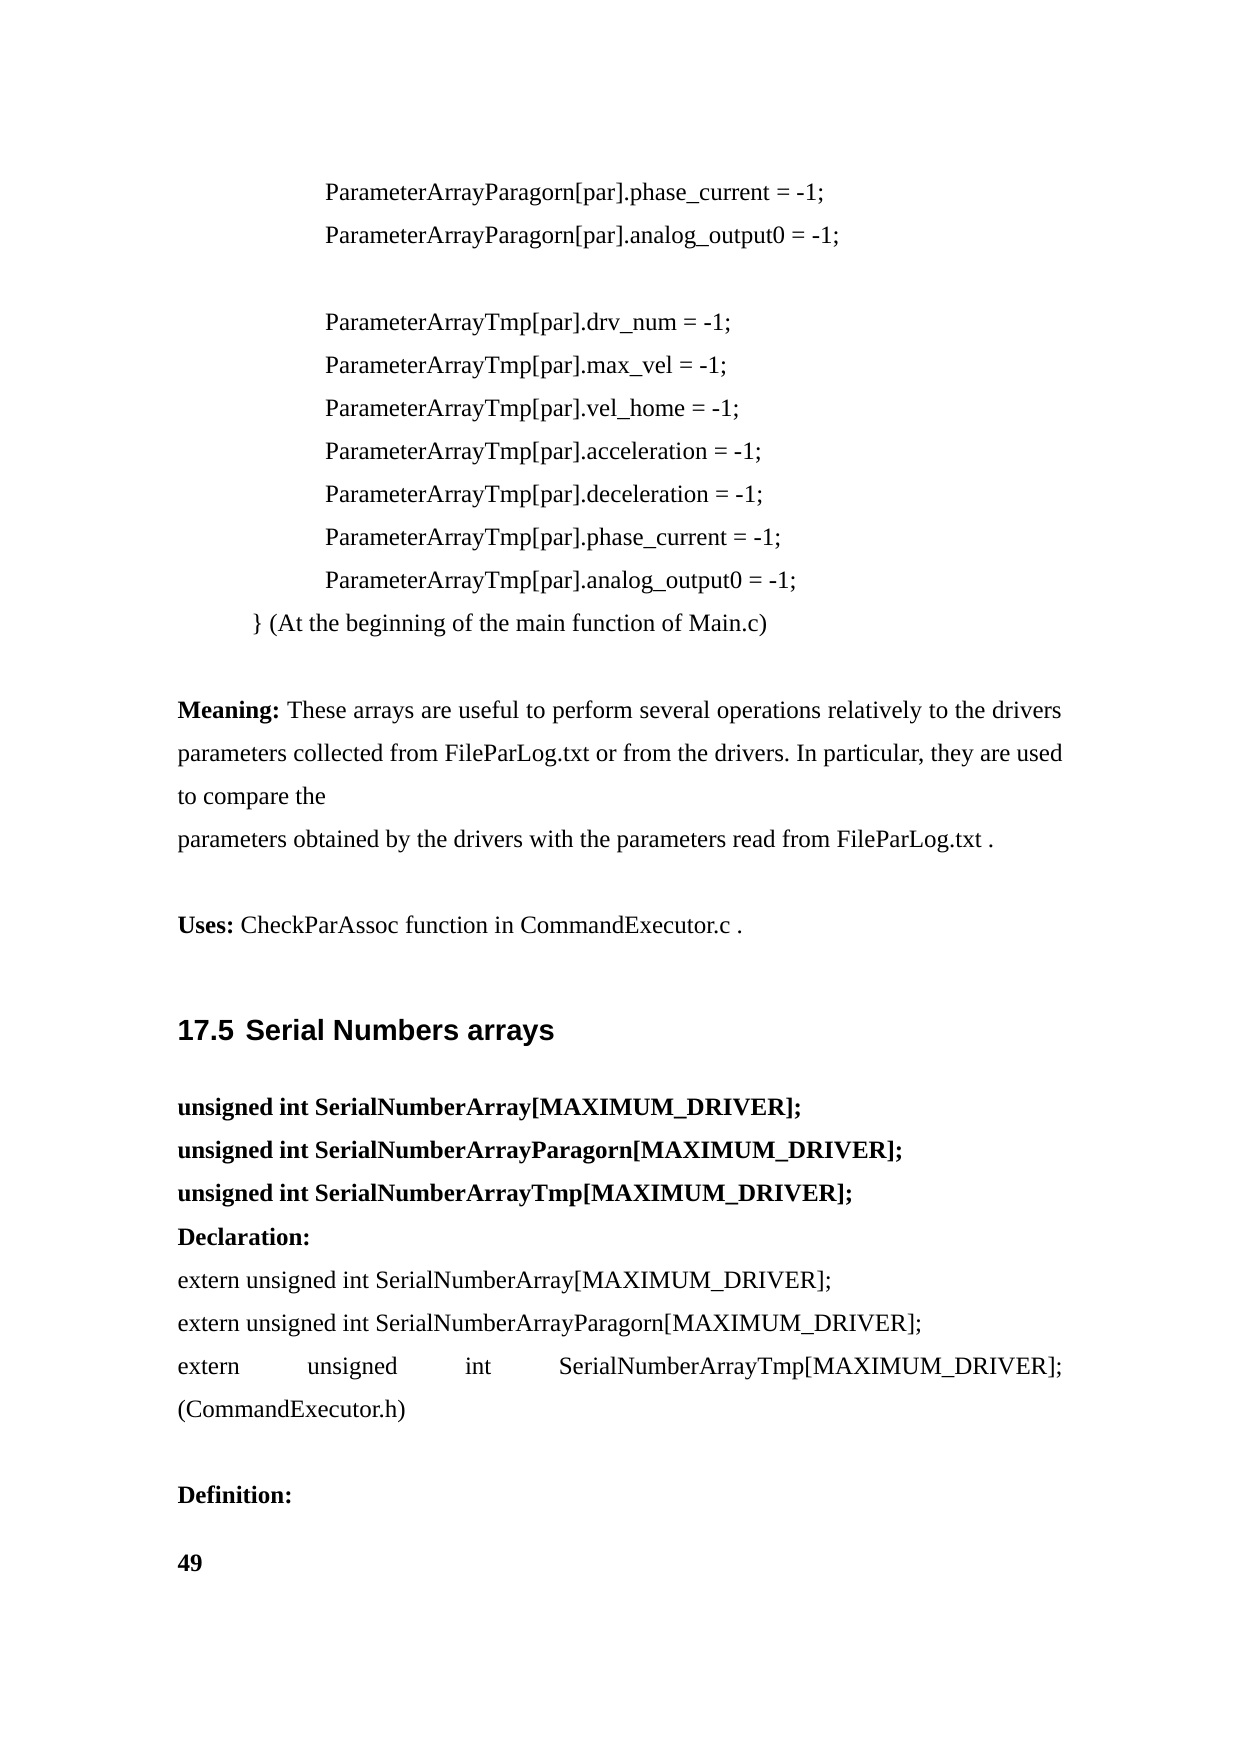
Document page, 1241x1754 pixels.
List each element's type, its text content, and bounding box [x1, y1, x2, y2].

text Uses: CheckParAssoc function in CommandExecutor.c . [177, 910, 1063, 939]
text Meaning: These arrays are useful to perform several operations relatively to the drivers parameters collected from FileParLog.txt or from the drivers. In particular, they are used to compare the [177, 695, 1063, 810]
text ParameterArrayTmp[par].drv_num = -1; [177, 307, 1063, 335]
text ParameterArrayTmp[par].vel_home = -1; [177, 393, 1063, 422]
text extern unsigned int SerialNumberArray[MAXIMUM_DRIVER]; [177, 1265, 1063, 1293]
subtitle Serial Numbers arrays [177, 1012, 1063, 1046]
text Definition: [177, 1480, 1063, 1509]
text unsigned int SerialNumberArrayTmp[MAXIMUM_DRIVER]; [177, 1178, 1063, 1207]
text ParameterArrayTmp[par].analog_output0 = -1; [177, 565, 1063, 594]
text ParameterArrayParagorn[par].analog_output0 = -1; [177, 220, 1063, 249]
text Declaration: [177, 1222, 1063, 1250]
text ParameterArrayParagorn[par].phase_current = -1; [177, 177, 1063, 206]
text } (At the beginning of the main function of Main.c) [177, 608, 1063, 637]
text unsigned int SerialNumberArrayParagorn[MAXIMUM_DRIVER]; [177, 1135, 1063, 1164]
text ParameterArrayTmp[par].acceleration = -1; [177, 436, 1063, 465]
text ParameterArrayTmp[par].deceleration = -1; [177, 479, 1063, 508]
text unsigned int SerialNumberArray[MAXIMUM_DRIVER]; [177, 1092, 1063, 1121]
text ParameterArrayTmp[par].phase_current = -1; [177, 522, 1063, 551]
text extern unsigned int SerialNumberArrayParagorn[MAXIMUM_DRIVER]; [177, 1308, 1063, 1337]
text extern unsigned int SerialNumberArrayTmp[MAXIMUM_DRIVER]; (CommandExecutor.h) [177, 1351, 1063, 1423]
text parameters obtained by the drivers with the parameters read from FileParLog.txt . [177, 824, 1063, 853]
text ParameterArrayTmp[par].max_vel = -1; [177, 350, 1063, 378]
